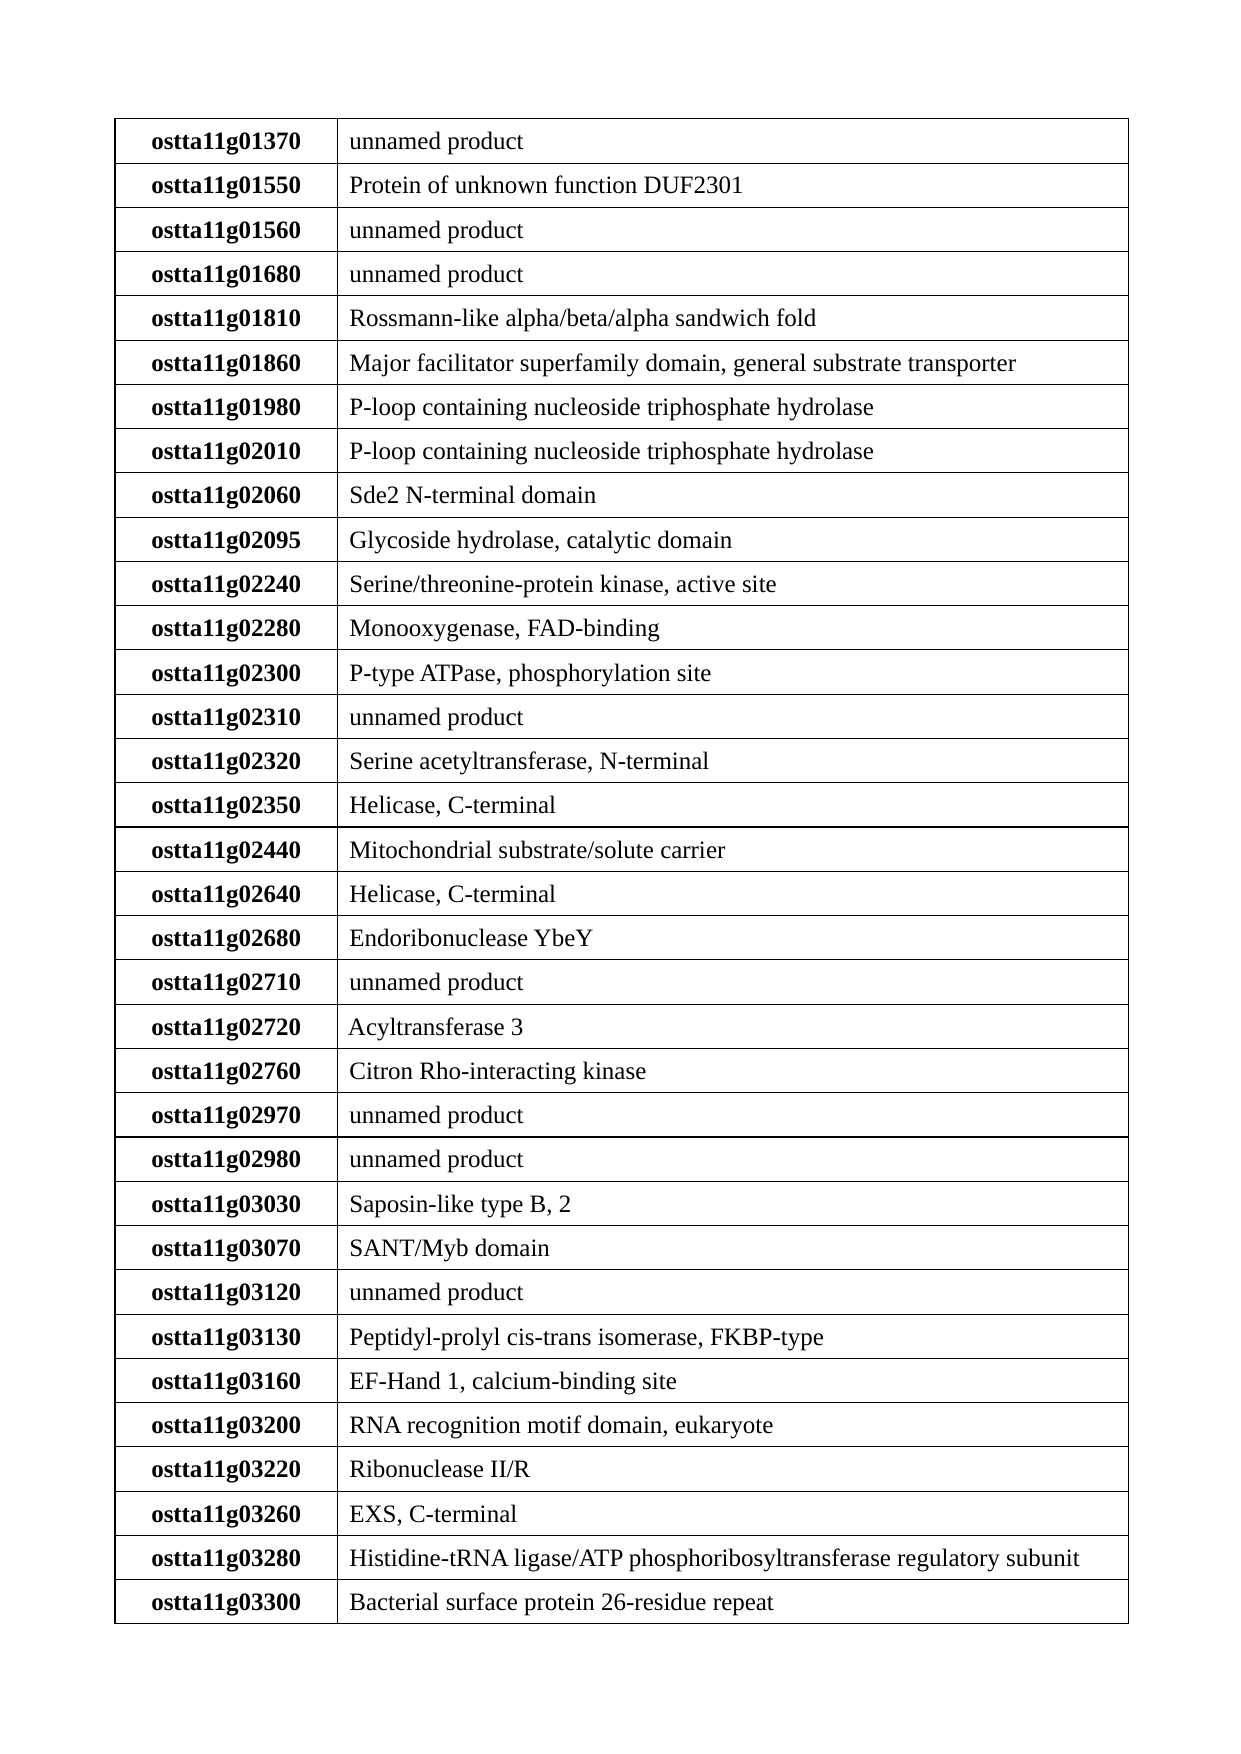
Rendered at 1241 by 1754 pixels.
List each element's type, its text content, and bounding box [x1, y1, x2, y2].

table_cell unnamed product [338, 1138, 1128, 1181]
table_cell Helicase, C-terminal [338, 783, 1128, 826]
table_cell ostta11g02240 [116, 562, 337, 605]
table_cell ostta11g01370 [116, 119, 337, 162]
table_cell ostta11g01550 [116, 164, 337, 207]
table_cell Rossmann-like alpha/beta/alpha sandwich fold [338, 296, 1128, 339]
table_cell ostta11g01980 [116, 385, 337, 428]
table_cell [1129, 1402, 1240, 1446]
table_cell SANT/Myb domain [338, 1226, 1128, 1269]
table_cell ostta11g02300 [116, 650, 337, 694]
table_cell [1129, 251, 1240, 295]
table_cell ostta11g02280 [116, 606, 337, 649]
table_cell ostta11g02710 [116, 960, 337, 1003]
table_cell ostta11g03130 [116, 1315, 337, 1358]
table_cell RNA recognition motif domain, eukaryote [338, 1403, 1128, 1446]
table_cell [1129, 118, 1240, 162]
table_cell Major facilitator superfamily domain, general substrate transporter [338, 341, 1128, 384]
table_cell ostta11g01680 [116, 252, 337, 295]
table_cell [1129, 1579, 1240, 1623]
table_cell ostta11g01860 [116, 341, 337, 384]
table_cell [1129, 1446, 1240, 1491]
table_cell unnamed product [338, 119, 1128, 162]
table_cell unnamed product [338, 695, 1128, 738]
table_cell [1129, 340, 1240, 384]
table_cell P-loop containing nucleoside triphosphate hydrolase [338, 429, 1128, 472]
table_cell ostta11g01560 [116, 208, 337, 251]
table_cell unnamed product [338, 1093, 1128, 1136]
table_cell Protein of unknown function DUF2301 [338, 164, 1128, 207]
table_cell ostta11g02680 [116, 916, 337, 959]
table_cell ostta11g02440 [116, 828, 337, 871]
table_cell Histidine-tRNA ligase/ATP phosphoribosyltransferase regulatory subunit [338, 1536, 1128, 1579]
table_cell Monooxygenase, FAD-binding [338, 606, 1128, 649]
table_cell [1129, 428, 1240, 472]
table_cell ostta11g03160 [116, 1359, 337, 1402]
table_cell ostta11g03030 [116, 1182, 337, 1225]
table_cell [1129, 1314, 1240, 1358]
table_cell ostta11g03280 [116, 1536, 337, 1579]
table_cell Citron Rho-interacting kinase [338, 1049, 1128, 1092]
table_cell ostta11g03300 [116, 1580, 337, 1623]
table_cell ostta11g02095 [116, 518, 337, 561]
table_cell [1129, 517, 1240, 561]
table_cell [1129, 472, 1240, 517]
table_cell [1129, 915, 1240, 959]
table_cell [1129, 826, 1240, 871]
table_cell [1129, 1535, 1240, 1579]
table_cell [1129, 1491, 1240, 1535]
table_cell ostta11g02310 [116, 695, 337, 738]
table_cell ostta11g02640 [116, 872, 337, 915]
table_cell unnamed product [338, 252, 1128, 295]
table_cell Ribonuclease II/R [338, 1447, 1128, 1491]
table_cell [1129, 1225, 1240, 1269]
table_cell Helicase, C-terminal [338, 872, 1128, 915]
table_cell [1129, 1358, 1240, 1402]
table_cell Saposin-like type B, 2 [338, 1182, 1128, 1225]
table_cell ostta11g02060 [116, 473, 337, 517]
table_cell Acyltransferase 3 [338, 1005, 1128, 1048]
table_cell [1129, 959, 1240, 1003]
table_cell ostta11g03120 [116, 1270, 337, 1313]
table_cell [1129, 384, 1240, 428]
table_cell ostta11g02980 [116, 1138, 337, 1181]
table_cell EXS, C-terminal [338, 1492, 1128, 1535]
table_cell [1129, 207, 1240, 251]
table_cell [1129, 295, 1240, 339]
table_cell [1129, 1269, 1240, 1313]
table_cell P-type ATPase, phosphorylation site [338, 650, 1128, 694]
table_cell [1129, 605, 1240, 649]
table_cell Serine/threonine-protein kinase, active site [338, 562, 1128, 605]
table_cell Glycoside hydrolase, catalytic domain [338, 518, 1128, 561]
table_cell ostta11g02320 [116, 739, 337, 782]
table_cell Bacterial surface protein 26-residue repeat [338, 1580, 1128, 1623]
table_cell Endoribonuclease YbeY [338, 916, 1128, 959]
table_cell Peptidyl-prolyl cis-trans isomerase, FKBP-type [338, 1315, 1128, 1358]
table_cell ostta11g02720 [116, 1005, 337, 1048]
table_cell [1129, 561, 1240, 605]
table_cell P-loop containing nucleoside triphosphate hydrolase [338, 385, 1128, 428]
table_cell ostta11g03200 [116, 1403, 337, 1446]
table_cell ostta11g02970 [116, 1093, 337, 1136]
table_cell Sde2 N-terminal domain [338, 473, 1128, 517]
table_cell ostta11g03220 [116, 1447, 337, 1491]
table_cell [1129, 1092, 1240, 1136]
table_cell [1129, 1181, 1240, 1225]
table_cell unnamed product [338, 960, 1128, 1003]
table_cell Mitochondrial substrate/solute carrier [338, 828, 1128, 871]
table_cell [1129, 1004, 1240, 1048]
table_cell [1129, 1048, 1240, 1092]
table_cell [1129, 649, 1240, 694]
table_cell ostta11g02010 [116, 429, 337, 472]
table_cell [1129, 871, 1240, 915]
table_cell [1129, 1136, 1240, 1181]
table_cell ostta11g01810 [116, 296, 337, 339]
table_cell [1129, 782, 1240, 826]
table_cell ostta11g02350 [116, 783, 337, 826]
table_cell EF-Hand 1, calcium-binding site [338, 1359, 1128, 1402]
table_cell [1129, 163, 1240, 207]
table_cell ostta11g03070 [116, 1226, 337, 1269]
table_cell ostta11g02760 [116, 1049, 337, 1092]
table_cell unnamed product [338, 208, 1128, 251]
table_cell unnamed product [338, 1270, 1128, 1313]
table_cell Serine acetyltransferase, N-terminal [338, 739, 1128, 782]
table_cell [1129, 694, 1240, 738]
table_cell [1129, 738, 1240, 782]
table_cell ostta11g03260 [116, 1492, 337, 1535]
